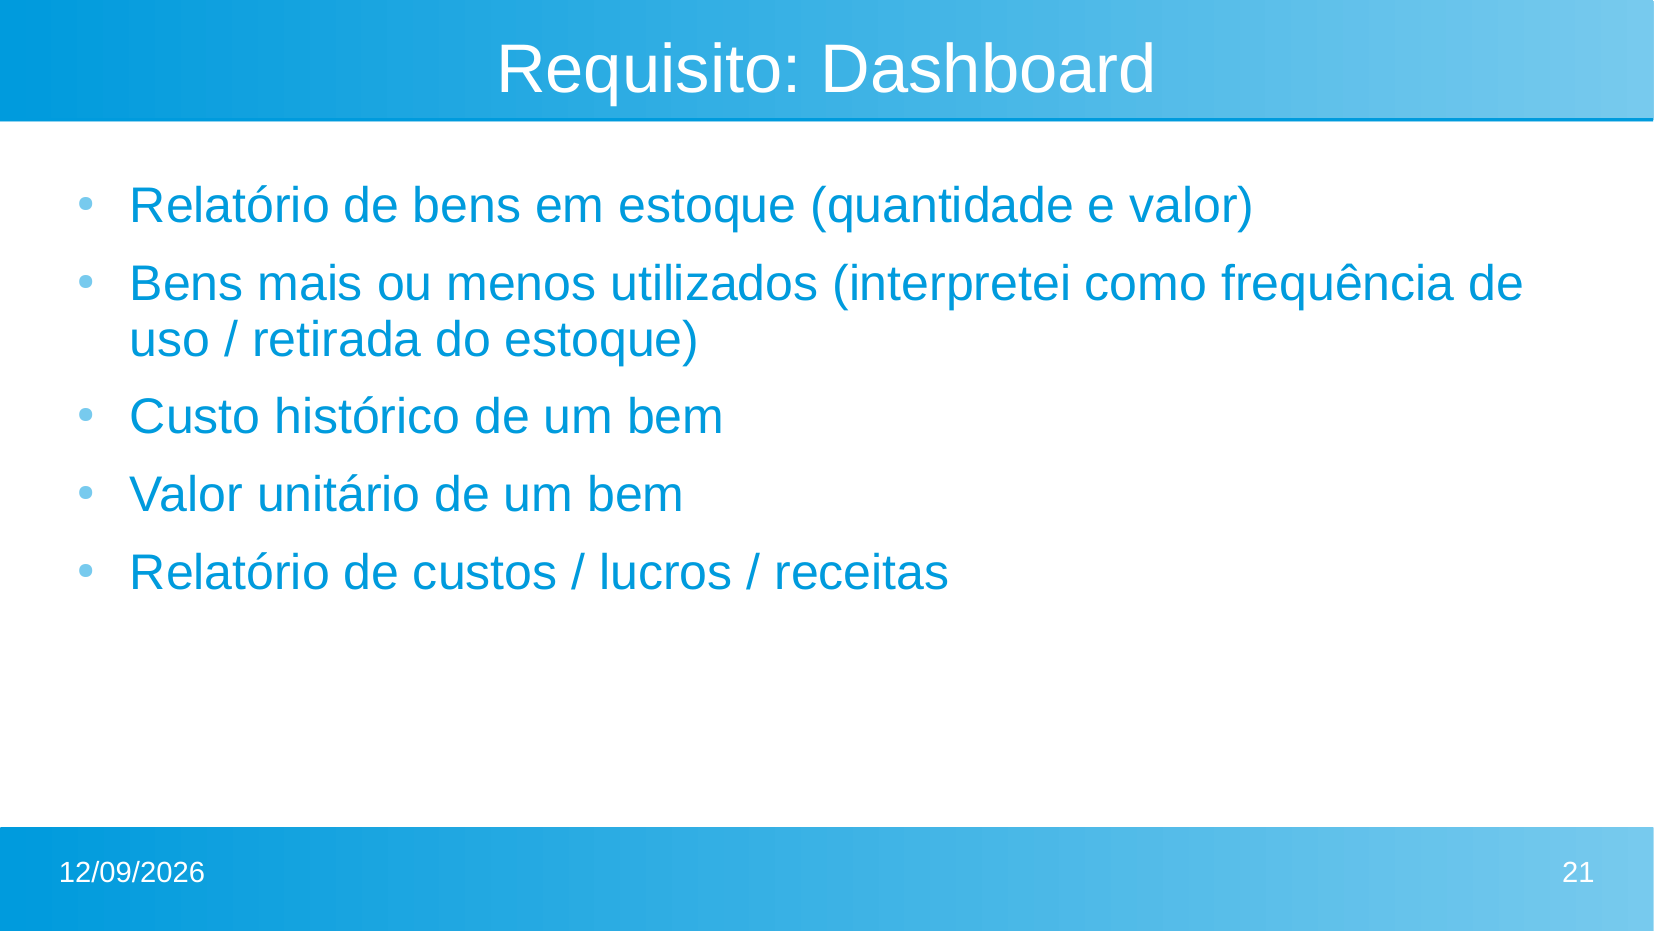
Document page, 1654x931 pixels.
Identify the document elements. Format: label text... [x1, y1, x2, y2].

title Requisito: Dashboard [59, 29, 1595, 108]
list Relatório de bens em estoque (quantidade e valor) Bens mais ou menos utilizados (interpretei como frequência de uso / retirada do estoque) Custo histórico de um bem Valor unitário de um bem Relatório de custos / lucros / receitas [59, 177, 1595, 768]
